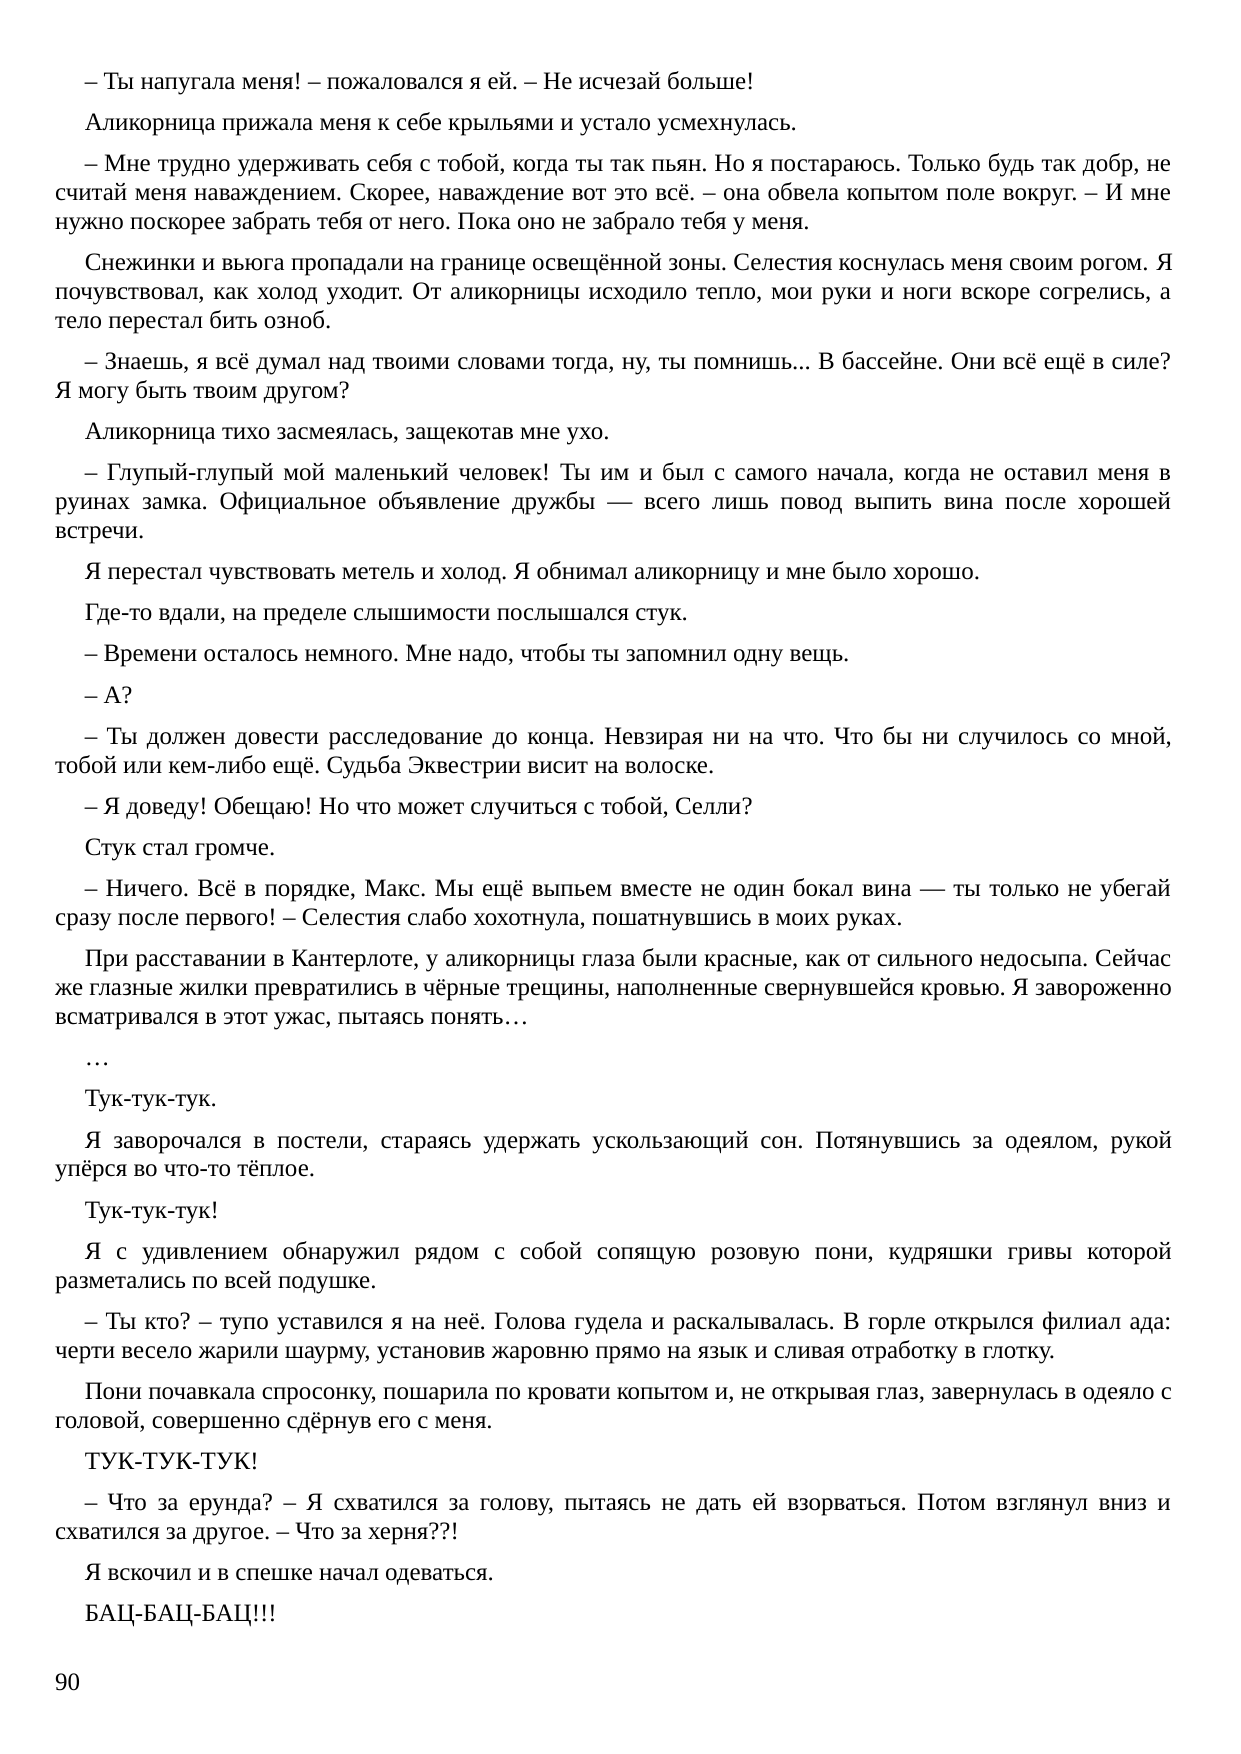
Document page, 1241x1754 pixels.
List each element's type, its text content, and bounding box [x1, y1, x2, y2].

text – Что за ерунда? – Я схватился за голову, пытаясь не дать ей взорваться. Потом взглянул вниз и схватился за другое. – Что за херня??! [55, 1487, 1173, 1545]
text … [55, 1042, 1173, 1071]
text Аликорница прижала меня к себе крыльями и устало усмехнулась. [55, 107, 1173, 136]
text Я вскочил и в спешке начал одеваться. [55, 1557, 1173, 1586]
text – Глупый-глупый мой маленький человек! Ты им и был с самого начала, когда не оставил меня в руинах замка. Официальное объявление дружбы — всего лишь повод выпить вина после хорошей встречи. [55, 457, 1173, 543]
text Стук стал громче. [55, 832, 1173, 861]
text – Ничего. Всё в порядке, Макс. Мы ещё выпьем вместе не один бокал вина — ты только не убегай сразу после первого! – Селестия слабо хохотнула, пошатнувшись в моих руках. [55, 873, 1173, 931]
text – Времени осталось немного. Мне надо, чтобы ты запомнил одну вещь. [55, 638, 1173, 667]
text – Знаешь, я всё думал над твоими словами тогда, ну, ты помнишь... В бассейне. Они всё ещё в силе? Я могу быть твоим другом? [55, 346, 1173, 403]
text Я с удивлением обнаружил рядом с собой сопящую розовую пони, кудряшки гривы которой разметались по всей подушке. [55, 1236, 1173, 1293]
text БАЦ-БАЦ-БАЦ!!! [55, 1598, 1173, 1627]
text – Мне трудно удерживать себя с тобой, когда ты так пьян. Но я постараюсь. Только будь так добр, не считай меня наваждением. Скорее, наваждение вот это всё. – она обвела копытом поле вокруг. – И мне нужно поскорее забрать тебя от него. Пока оно не забрало тебя у меня. [55, 148, 1173, 235]
text – Ты кто? – тупо уставился я на неё. Голова гудела и раскалывалась. В горле открылся филиал ада: черти весело жарили шаурму, установив жаровню прямо на язык и сливая отработку в глотку. [55, 1306, 1173, 1363]
text – Я доведу! Обещаю! Но что может случиться с тобой, Селли? [55, 791, 1173, 820]
text – А? [55, 680, 1173, 708]
text При расставании в Кантерлоте, у аликорницы глаза были красные, как от сильного недосыпа. Сейчас же глазные жилки превратились в чёрные трещины, наполненные свернувшейся кровью. Я завороженно всматривался в этот ужас, пытаясь понять… [55, 943, 1173, 1030]
text Я перестал чувствовать метель и холод. Я обнимал аликорницу и мне было хорошо. [55, 556, 1173, 585]
text Где-то вдали, на пределе слышимости послышался стук. [55, 597, 1173, 626]
text – Ты должен довести расследование до конца. Невзирая ни на что. Что бы ни случилось со мной, тобой или кем-либо ещё. Судьба Эквестрии висит на волоске. [55, 721, 1173, 778]
text Пони почавкала спросонку, пошарила по кровати копытом и, не открывая глаз, завернулась в одеяло с головой, совершенно сдёрнув его с меня. [55, 1376, 1173, 1433]
text Тук-тук-тук. [55, 1083, 1173, 1112]
text ТУК-ТУК-ТУК! [55, 1446, 1173, 1475]
text Я заворочался в постели, стараясь удержать ускользающий сон. Потянувшись за одеялом, рукой упёрся во что-то тёплое. [55, 1125, 1173, 1182]
text – Ты напугала меня! – пожаловался я ей. – Не исчезай больше! [55, 66, 1173, 95]
text Снежинки и вьюга пропадали на границе освещённой зоны. Селестия коснулась меня своим рогом. Я почувствовал, как холод уходит. От аликорницы исходило тепло, мои руки и ноги вскоре согрелись, а тело перестал бить озноб. [55, 247, 1173, 333]
text Тук-тук-тук! [55, 1195, 1173, 1223]
text Аликорница тихо засмеялась, защекотав мне ухо. [55, 416, 1173, 445]
